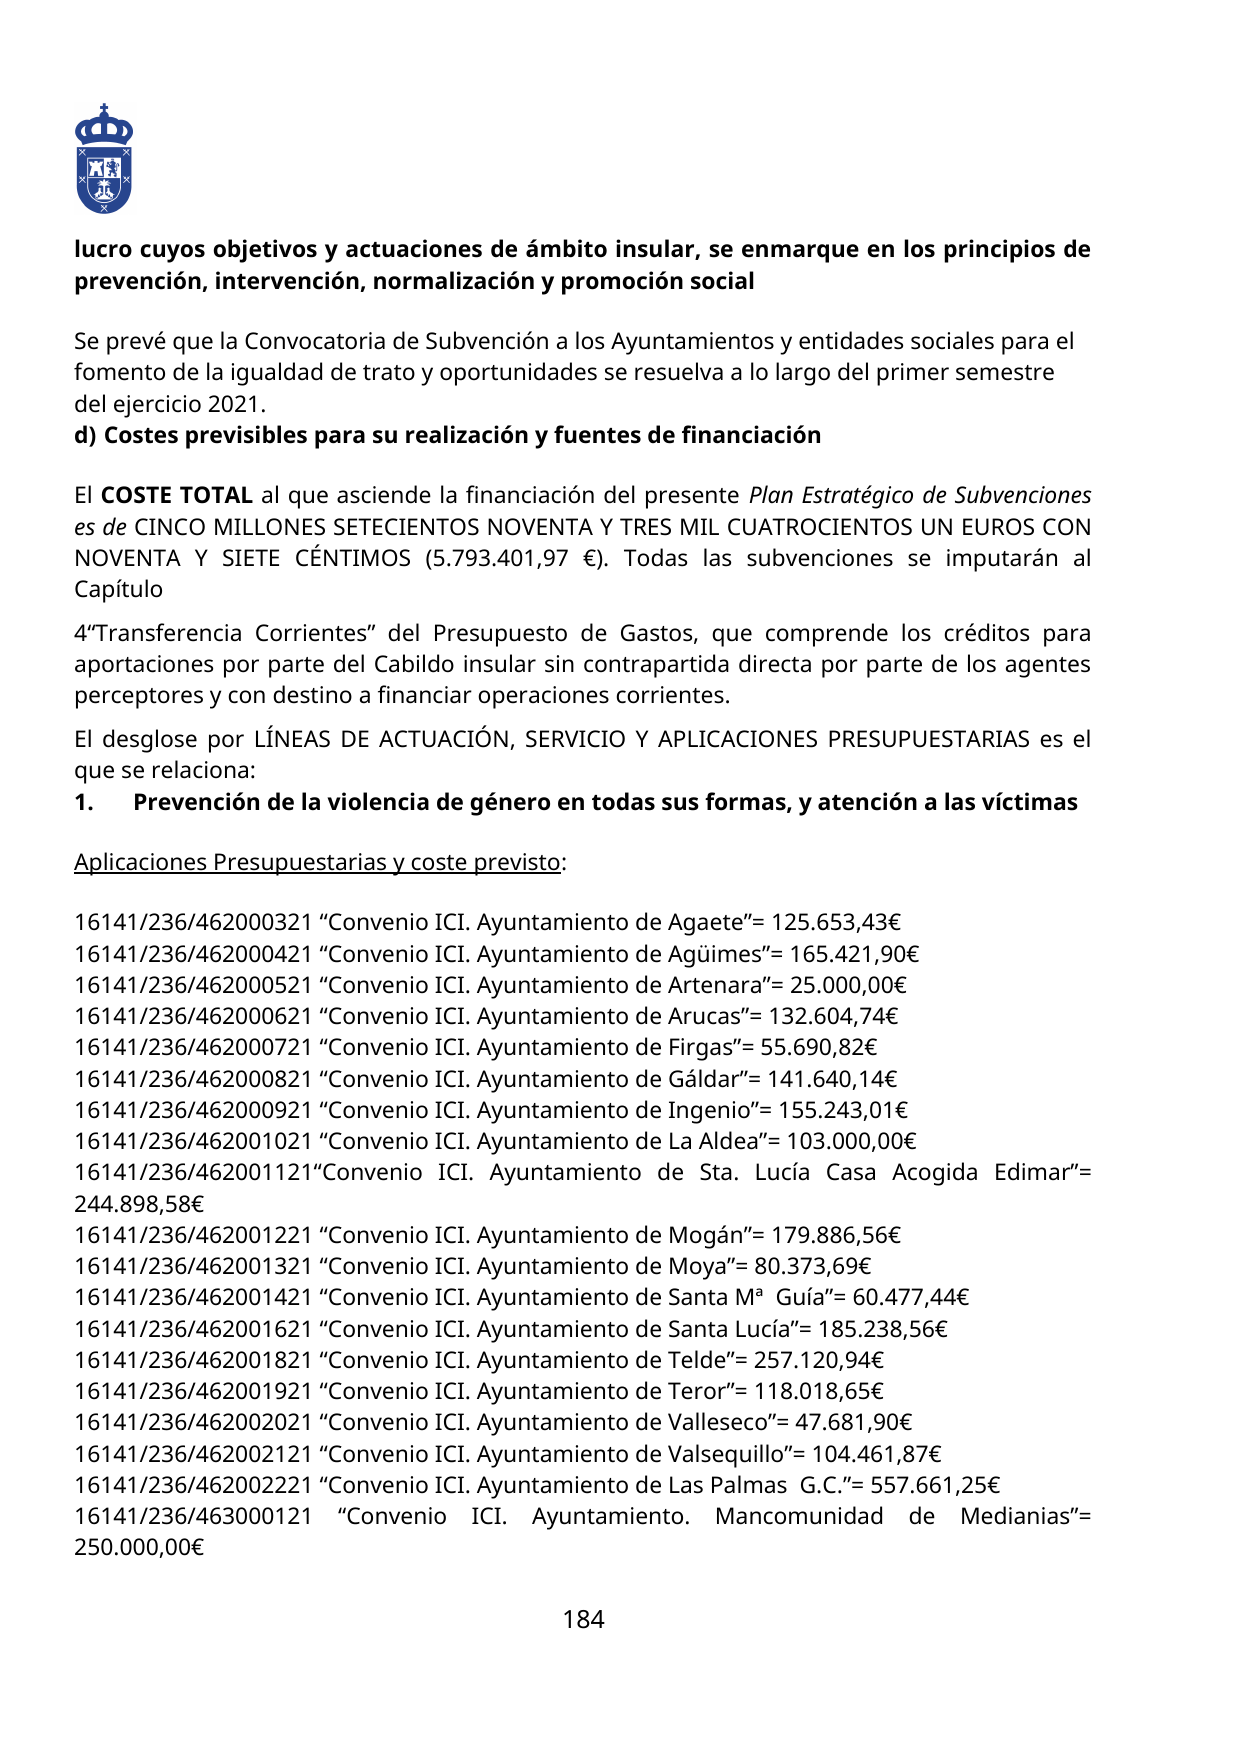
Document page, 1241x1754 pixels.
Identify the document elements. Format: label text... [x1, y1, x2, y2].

text 16141/236/462000521 “Convenio ICI. Ayuntamiento de Artenara”= 25.000,00€ [74, 969, 1092, 1000]
text 16141/236/462002221 “Convenio ICI. Ayuntamiento de Las Palmas G.C.”= 557.661,25€ [74, 1469, 1092, 1500]
text 16141/236/462001321 “Convenio ICI. Ayuntamiento de Moya”= 80.373,69€ [74, 1250, 1092, 1281]
text Aplicaciones Presupuestarias y coste previsto: [74, 846, 1092, 877]
text 16141/236/462001021 “Convenio ICI. Ayuntamiento de La Aldea”= 103.000,00€ [74, 1125, 1092, 1156]
text 16141/236/462000621 “Convenio ICI. Ayuntamiento de Arucas”= 132.604,74€ [74, 1000, 1092, 1031]
text 16141/236/462001221 “Convenio ICI. Ayuntamiento de Mogán”= 179.886,56€ [74, 1219, 1092, 1250]
text 16141/236/463000121 “Convenio ICI. Ayuntamiento. Mancomunidad de Medianias”= 250.000,00€ [74, 1500, 1092, 1562]
text 16141/236/462001121“Convenio ICI. Ayuntamiento de Sta. Lucía Casa Acogida Edimar”= 244.898,58€ [74, 1156, 1092, 1219]
text El desglose por LÍNEAS DE ACTUACIÓN, SERVICIO Y APLICACIONES PRESUPUESTARIAS es el que se relaciona: [74, 723, 1092, 785]
text Se prevé que la Convocatoria de Subvención a los Ayuntamientos y entidades sociales para el fomento de la igualdad de trato y oportunidades se resuelva a lo largo del primer semestre del ejercicio 2021. [74, 325, 1092, 419]
list lucro cuyos objetivos y actuaciones de ámbito insular, se enmarque en los principios de prevención, intervención, normalización y promoción social [74, 233, 1092, 296]
text 16141/236/462000821 “Convenio ICI. Ayuntamiento de Gáldar”= 141.640,14€ [74, 1062, 1092, 1094]
text El COSTE TOTAL al que asciende la financiación del presente Plan Estratégico de Subvenciones es de CINCO MILLONES SETECIENTOS NOVENTA Y TRES MIL CUATROCIENTOS UN EUROS CON NOVENTA Y SIETE CÉNTIMOS (5.793.401,97 €). Todas las subvenciones se imputarán al Capítulo [74, 479, 1092, 604]
text 16141/236/462000421 “Convenio ICI. Ayuntamiento de Agüimes”= 165.421,90€ [74, 937, 1092, 969]
text 16141/236/462000921 “Convenio ICI. Ayuntamiento de Ingenio”= 155.243,01€ [74, 1094, 1092, 1125]
text 16141/236/462001921 “Convenio ICI. Ayuntamiento de Teror”= 118.018,65€ [74, 1375, 1092, 1406]
list Prevención de la violencia de género en todas sus formas, y atención a las víctimas [74, 785, 1092, 817]
text 16141/236/462001421 “Convenio ICI. Ayuntamiento de Santa Mª Guía”= 60.477,44€ [74, 1281, 1092, 1312]
text 16141/236/462001621 “Convenio ICI. Ayuntamiento de Santa Lucía”= 185.238,56€ [74, 1312, 1092, 1344]
picture [73, 102, 137, 215]
text 16141/236/462002021 “Convenio ICI. Ayuntamiento de Valleseco”= 47.681,90€ [74, 1406, 1092, 1437]
text 4“Transferencia Corrientes” del Presupuesto de Gastos, que comprende los créditos para aportaciones por parte del Cabildo insular sin contrapartida directa por parte de los agentes perceptores y con destino a financiar operaciones corrientes. [74, 617, 1092, 710]
list Costes previsibles para su realización y fuentes de financiación [74, 419, 1092, 450]
text 16141/236/462002121 “Convenio ICI. Ayuntamiento de Valsequillo”= 104.461,87€ [74, 1437, 1092, 1469]
text 16141/236/462000721 “Convenio ICI. Ayuntamiento de Firgas”= 55.690,82€ [74, 1031, 1092, 1062]
text 16141/236/462001821 “Convenio ICI. Ayuntamiento de Telde”= 257.120,94€ [74, 1344, 1092, 1375]
text 16141/236/462000321 “Convenio ICI. Ayuntamiento de Agaete”= 125.653,43€ [74, 906, 1092, 937]
